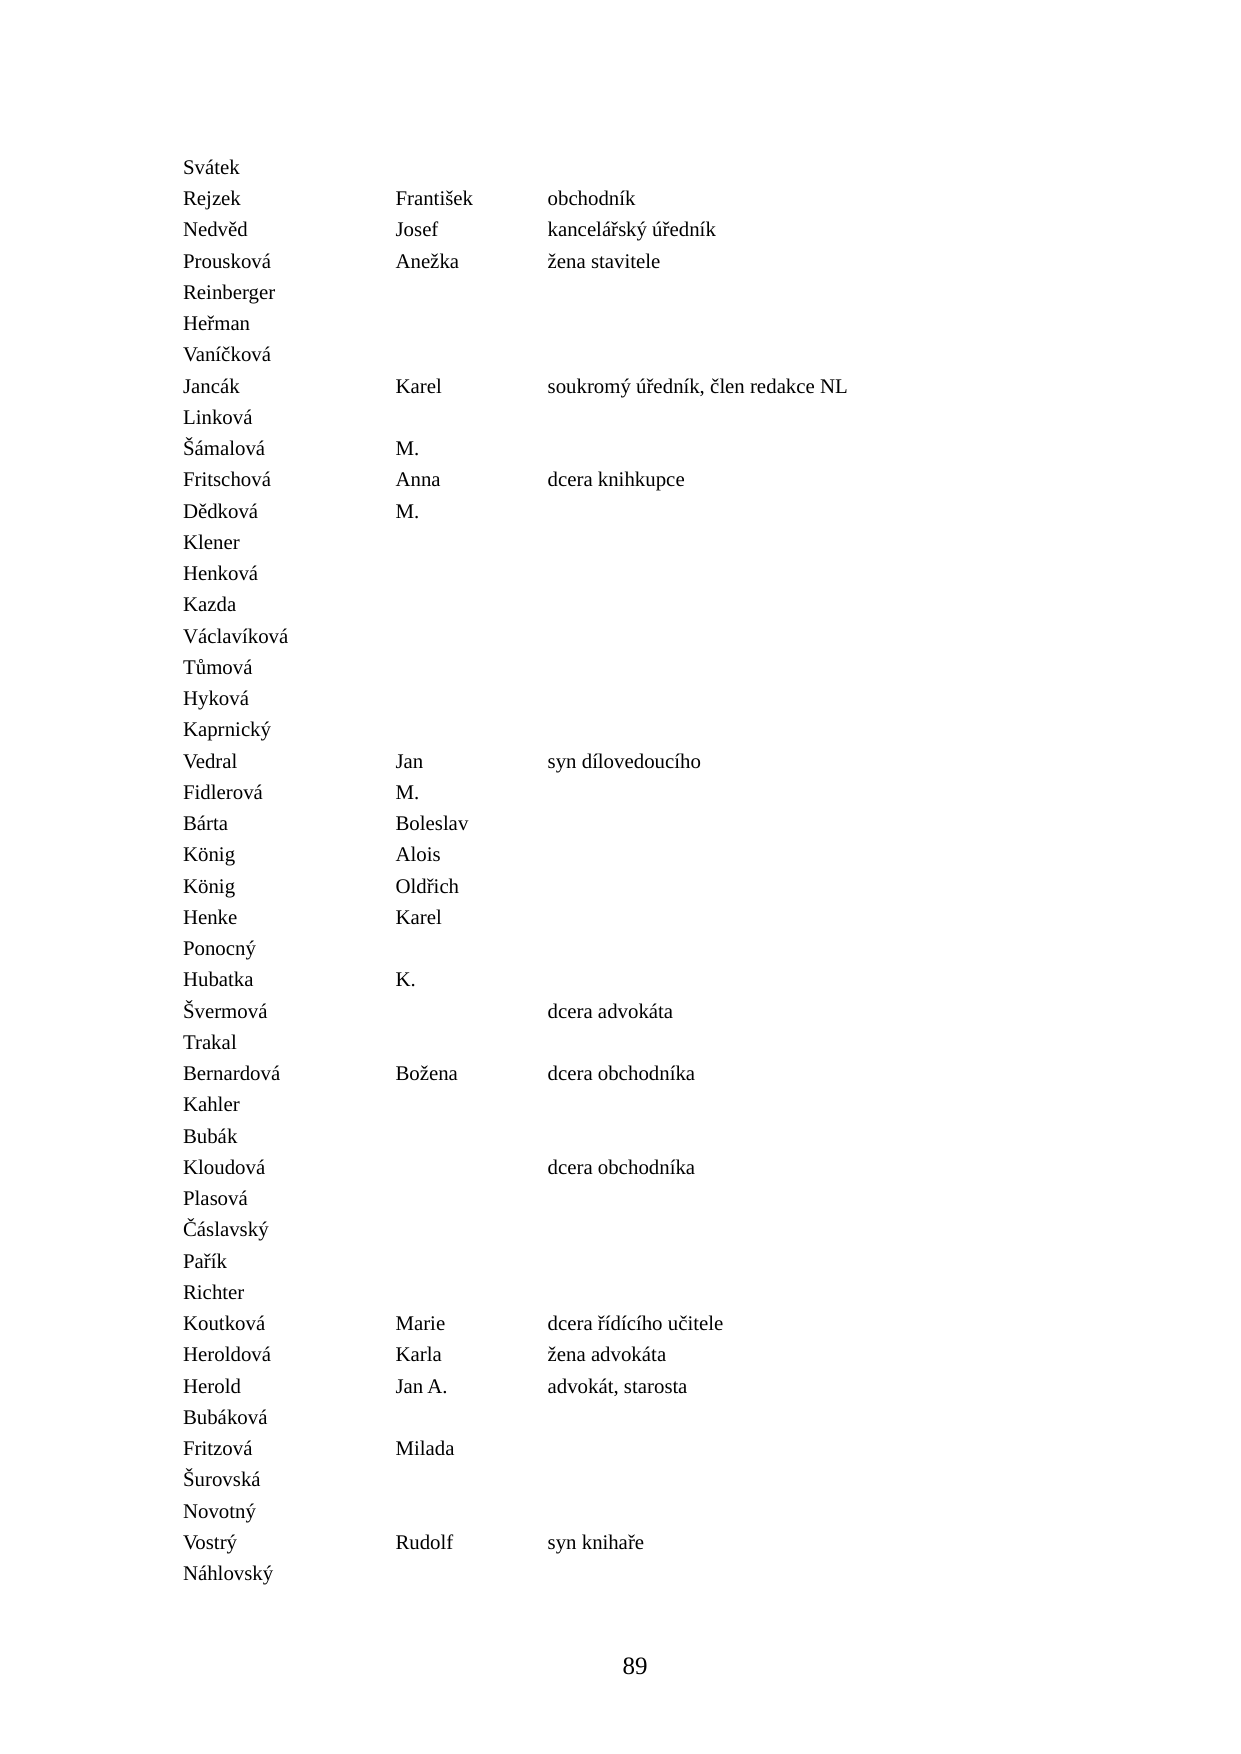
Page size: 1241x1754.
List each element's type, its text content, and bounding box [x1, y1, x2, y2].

table_cell [540, 710, 994, 741]
table_cell König [176, 866, 388, 898]
table_cell Kahler [176, 1085, 388, 1116]
table_cell Plasová [176, 1179, 388, 1210]
table_cell Fritzová [176, 1429, 388, 1460]
table_cell [388, 991, 540, 1023]
table_cell dcera knihkupce [540, 460, 994, 491]
table_cell Heřman [176, 304, 388, 335]
table_cell [388, 1460, 540, 1491]
table_cell [540, 554, 994, 585]
table_cell [388, 929, 540, 960]
table_cell [540, 929, 994, 960]
table_cell Hyková [176, 679, 388, 710]
table_cell [388, 648, 540, 679]
table_cell [388, 335, 540, 366]
table_cell [540, 1085, 994, 1116]
table_cell Herold [176, 1366, 388, 1398]
table_cell [388, 1491, 540, 1523]
table_cell dcera obchodníka [540, 1148, 994, 1179]
table_cell [540, 1429, 994, 1460]
table_cell Václavíková [176, 616, 388, 648]
table_cell [388, 554, 540, 585]
table_cell Svátek [176, 148, 388, 179]
table_cell syn knihaře [540, 1523, 994, 1554]
table_cell Jancák [176, 366, 388, 398]
table_cell [388, 1241, 540, 1273]
table_cell Boleslav [388, 804, 540, 835]
table_cell [540, 1554, 994, 1585]
table_cell [388, 398, 540, 429]
table_cell Klener [176, 523, 388, 554]
table_cell Dědková [176, 491, 388, 523]
table_cell [540, 960, 994, 991]
table_cell [540, 835, 994, 866]
table_cell [540, 148, 994, 179]
table_cell [388, 148, 540, 179]
table_cell Hubatka [176, 960, 388, 991]
table_cell Bubák [176, 1116, 388, 1148]
table_cell K. [388, 960, 540, 991]
table_cell [388, 523, 540, 554]
table_cell Kazda [176, 585, 388, 616]
table_cell Prousková [176, 241, 388, 273]
table_cell Šámalová [176, 429, 388, 460]
table_cell [388, 585, 540, 616]
table_cell Rejzek [176, 179, 388, 210]
table_cell Alois [388, 835, 540, 866]
table_cell advokát, starosta [540, 1366, 994, 1398]
table_cell Karel [388, 898, 540, 929]
table_cell dcera obchodníka [540, 1054, 994, 1085]
table_cell Vostrý [176, 1523, 388, 1554]
table_cell Bubáková [176, 1398, 388, 1429]
table_cell Henke [176, 898, 388, 929]
table_cell Švermová [176, 991, 388, 1023]
table_cell [388, 1273, 540, 1304]
table_cell Vaníčková [176, 335, 388, 366]
table_cell Vedral [176, 741, 388, 773]
table_cell [388, 1023, 540, 1054]
table_cell Bárta [176, 804, 388, 835]
table_cell Fritschová [176, 460, 388, 491]
table_cell [540, 648, 994, 679]
table_cell König [176, 835, 388, 866]
table_cell M. [388, 429, 540, 460]
table_cell [388, 1116, 540, 1148]
table_cell Pařík [176, 1241, 388, 1273]
table_cell Božena [388, 1054, 540, 1085]
table_cell Ponocný [176, 929, 388, 960]
table_cell Milada [388, 1429, 540, 1460]
table_cell Heroldová [176, 1335, 388, 1366]
table_cell [540, 1116, 994, 1148]
table_cell Jan A. [388, 1366, 540, 1398]
table_cell žena advokáta [540, 1335, 994, 1366]
table_cell Nedvěd [176, 210, 388, 241]
table_cell [388, 710, 540, 741]
table_cell [540, 804, 994, 835]
table_cell [540, 898, 994, 929]
table_cell [540, 273, 994, 304]
table_cell Anežka [388, 241, 540, 273]
table_cell [540, 773, 994, 804]
table_cell [540, 304, 994, 335]
table_cell [540, 523, 994, 554]
table_cell Novotný [176, 1491, 388, 1523]
table_cell [540, 1023, 994, 1054]
table_cell Rudolf [388, 1523, 540, 1554]
table_cell [540, 1179, 994, 1210]
table_cell Karel [388, 366, 540, 398]
table_cell Karla [388, 1335, 540, 1366]
table_cell [388, 304, 540, 335]
table_cell dcera advokáta [540, 991, 994, 1023]
table_cell [540, 1491, 994, 1523]
table_cell Henková [176, 554, 388, 585]
table_cell M. [388, 491, 540, 523]
table_cell Marie [388, 1304, 540, 1335]
table_cell [540, 679, 994, 710]
table_cell [540, 1398, 994, 1429]
table_cell [388, 1179, 540, 1210]
table_cell dcera řídícího učitele [540, 1304, 994, 1335]
table_cell [540, 429, 994, 460]
table_cell M. [388, 773, 540, 804]
table_cell Linková [176, 398, 388, 429]
table_cell syn dílovedoucího [540, 741, 994, 773]
table_cell [540, 1460, 994, 1491]
table_cell Trakal [176, 1023, 388, 1054]
table_cell [540, 1210, 994, 1241]
table_cell Náhlovský [176, 1554, 388, 1585]
table_cell [540, 1273, 994, 1304]
table_cell Kloudová [176, 1148, 388, 1179]
table_cell Koutková [176, 1304, 388, 1335]
table_cell žena stavitele [540, 241, 994, 273]
table_cell [388, 1554, 540, 1585]
table_cell [388, 273, 540, 304]
table_cell [388, 1398, 540, 1429]
table_cell Bernardová [176, 1054, 388, 1085]
table_cell [388, 679, 540, 710]
table_cell Šurovská [176, 1460, 388, 1491]
table_cell [540, 491, 994, 523]
table_cell Oldřich [388, 866, 540, 898]
table_cell Jan [388, 741, 540, 773]
table_cell [540, 616, 994, 648]
table_cell Čáslavský [176, 1210, 388, 1241]
table_cell Fidlerová [176, 773, 388, 804]
table_cell [388, 1148, 540, 1179]
table_cell Tůmová [176, 648, 388, 679]
table_cell [540, 585, 994, 616]
table_cell [388, 1210, 540, 1241]
table_cell Richter [176, 1273, 388, 1304]
table_cell [540, 1241, 994, 1273]
table_cell [540, 398, 994, 429]
table_cell Josef [388, 210, 540, 241]
table_cell [540, 335, 994, 366]
table_cell František [388, 179, 540, 210]
table_cell Reinberger [176, 273, 388, 304]
table_cell [540, 866, 994, 898]
table_cell [388, 1085, 540, 1116]
table_cell soukromý úředník, člen redakce NL [540, 366, 994, 398]
table_cell obchodník [540, 179, 994, 210]
table_cell kancelářský úředník [540, 210, 994, 241]
table_cell Kaprnický [176, 710, 388, 741]
table_cell Anna [388, 460, 540, 491]
table_cell [388, 616, 540, 648]
